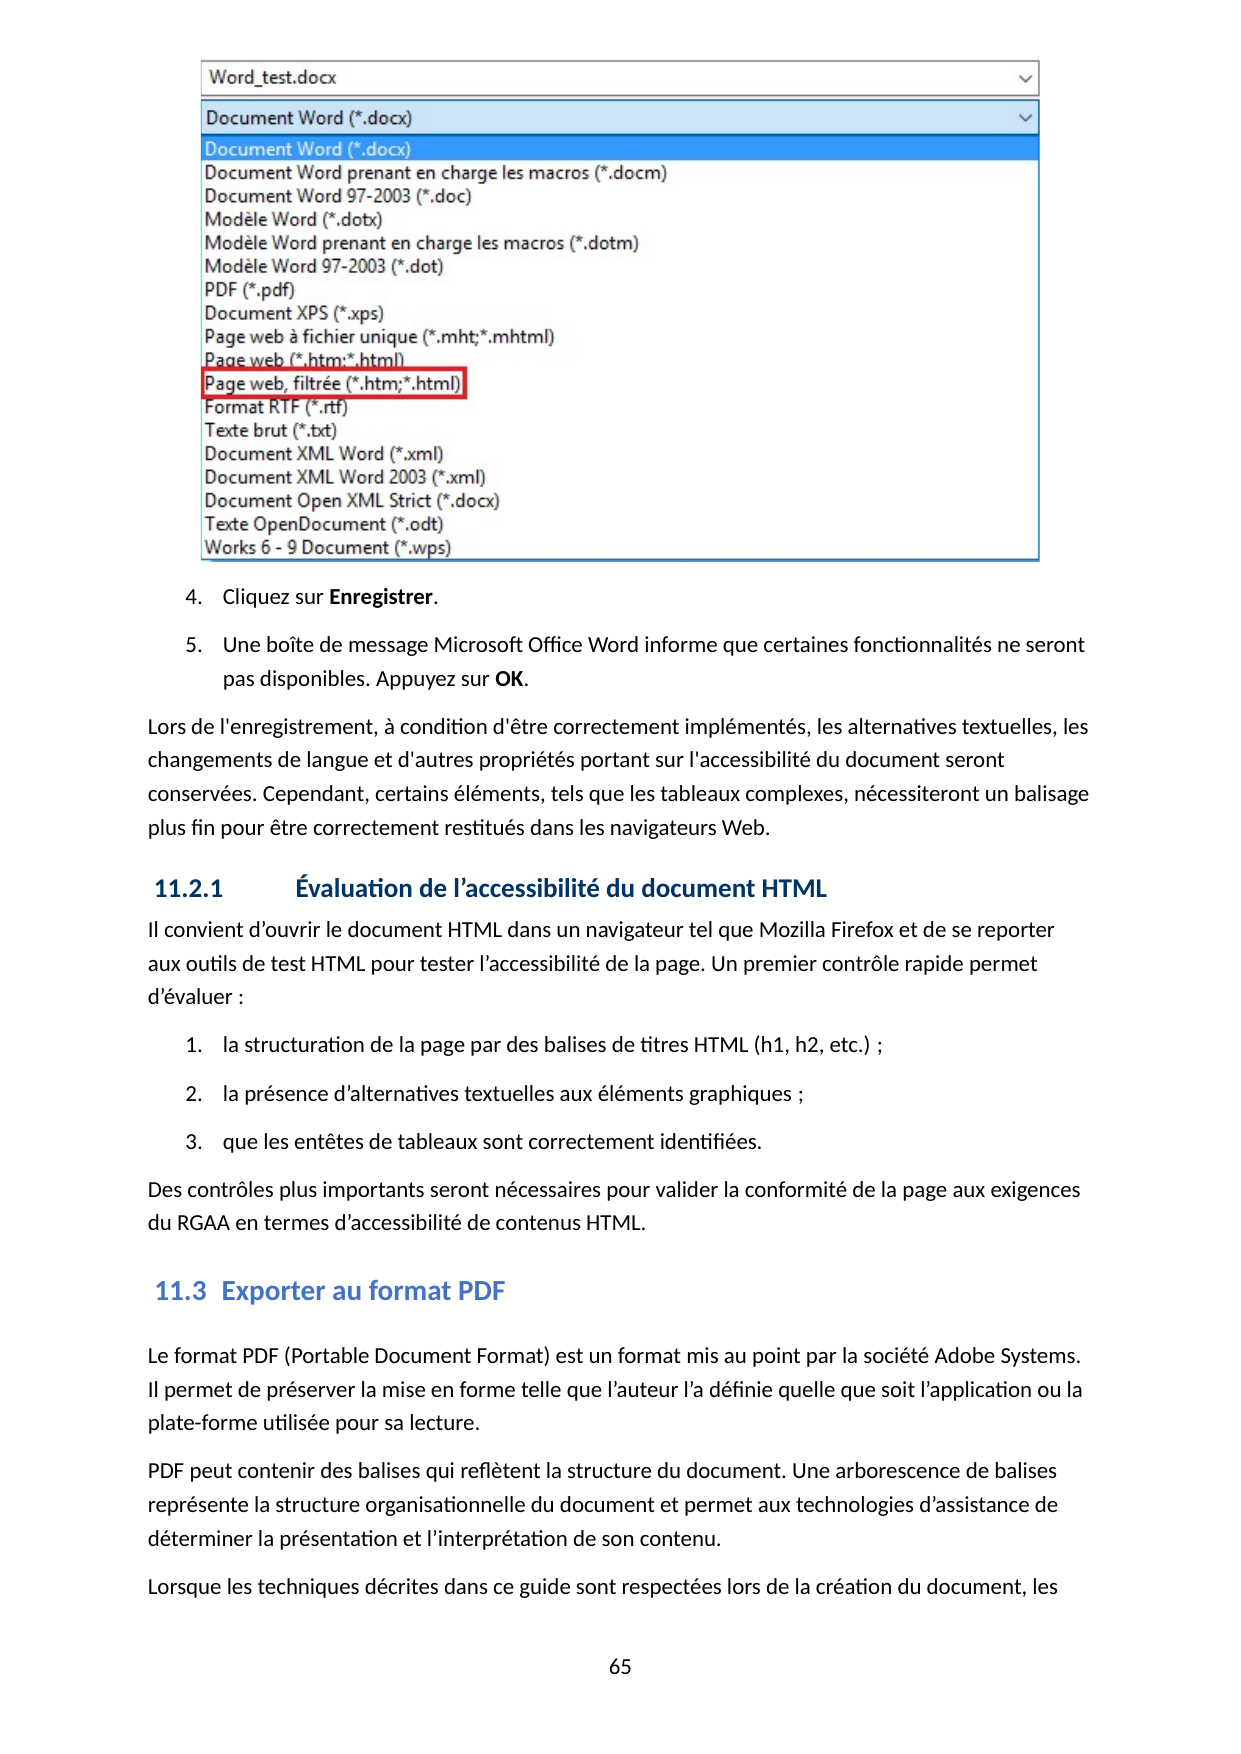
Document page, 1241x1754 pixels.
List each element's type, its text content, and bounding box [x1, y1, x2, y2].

text Des contrôles plus importants seront nécessaires pour valider la conformité de la page aux exigences du RGAA en termes d’accessibilité de contenus HTML. [148, 1175, 1093, 1237]
list que les entêtes de tableaux sont correctement identifiées. [185, 1127, 1093, 1155]
text PDF peut contenir des balises qui reflètent la structure du document. Une arborescence de balises représente la structure organisationnelle du document et permet aux technologies d’assistance de déterminer la présentation et l’interprétation de son contenu. [148, 1457, 1093, 1552]
text Le format PDF (Portable Document Format) est un format mis au point par la société Adobe Systems. Il permet de préserver la mise en forme telle que l’auteur l’a définie quelle que soit l’application ou la plate-forme utilisée pour sa lecture. [148, 1341, 1093, 1437]
list la présence d’alternatives textuelles aux éléments graphiques ; [185, 1079, 1093, 1107]
subtitle Exporter au format PDF [148, 1272, 1093, 1307]
text Lorsque les techniques décrites dans ce guide sont respectées lors de la création du document, les [148, 1572, 1093, 1600]
text Il convient d’ouvrir le document HTML dans un navigateur tel que Mozilla Firefox et de se reporter aux outils de test HTML pour tester l’accessibilité de la page. Un premier contrôle rapide permet d’évaluer : [148, 915, 1093, 1011]
picture [200, 59, 1040, 562]
subtitle Évaluation de l’accessibilité du document HTML [148, 871, 1093, 904]
text Lors de l'enregistrement, à condition d'être correctement implémentés, les alternatives textuelles, les changements de langue et d'autres propriétés portant sur l'accessibilité du document seront conservées. Cependant, certains éléments, tels que les tableaux complexes, nécessiteront un balisage plus fin pour être correctement restitués dans les navigateurs Web. [148, 712, 1093, 841]
list Une boîte de message Microsoft Office Word informe que certaines fonctionnalités ne seront pas disponibles. Appuyez sur OK. [185, 630, 1093, 692]
list Cliquez sur Enregistrer. [185, 582, 1093, 610]
list la structuration de la page par des balises de titres HTML (h1, h2, etc.) ; [185, 1031, 1093, 1059]
